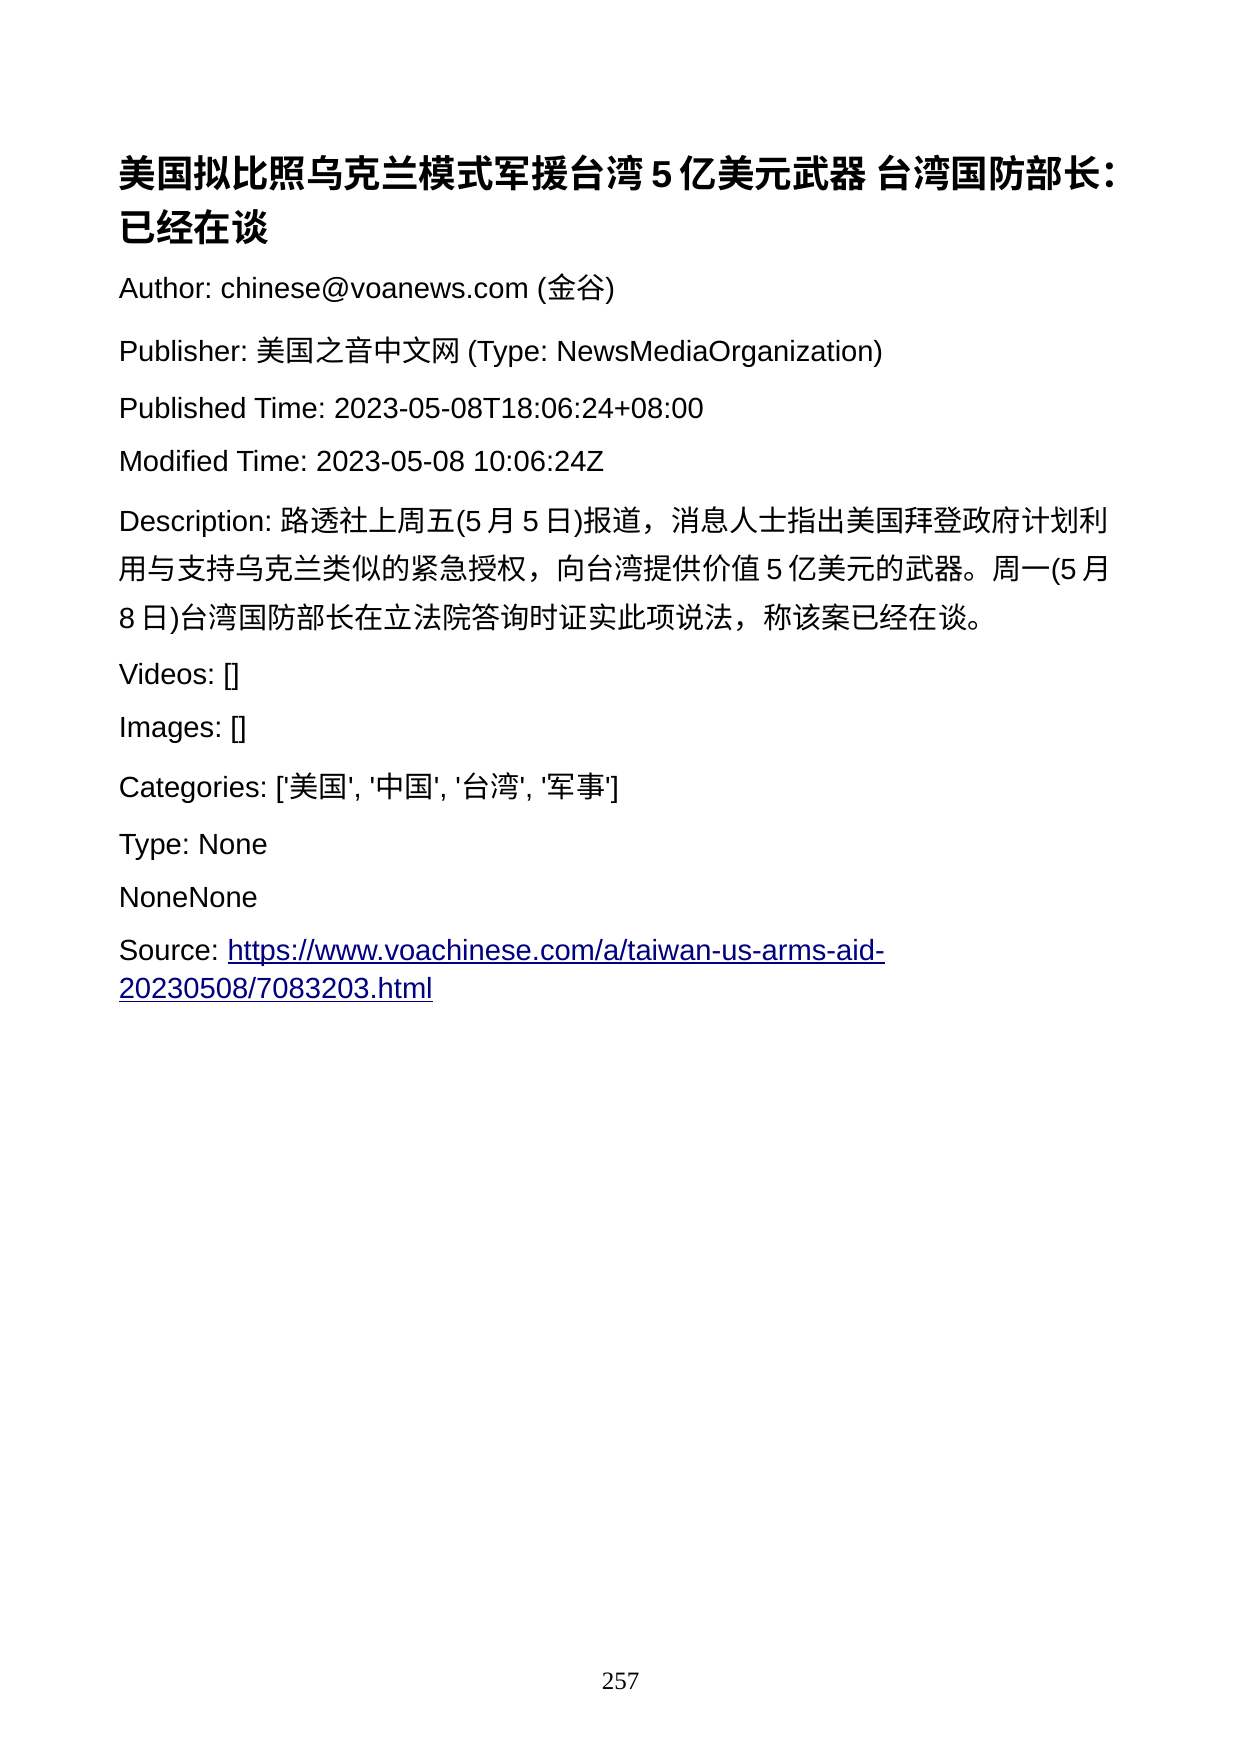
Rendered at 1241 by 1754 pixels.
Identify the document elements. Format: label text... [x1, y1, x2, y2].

text Type: None [118, 827, 1122, 860]
text Images: [] [118, 710, 1122, 744]
text Author: chinese@voanews.com (金谷) [118, 264, 1122, 307]
subtitle 美国拟比照乌克兰模式军援台湾5亿美元武器 台湾国防部长：已经在谈 [118, 143, 1122, 252]
text Modified Time: 2023-05-08 10:06:24Z [118, 444, 1122, 477]
text Categories: ['美国', '中国', '台湾', '军事'] [118, 763, 1122, 806]
text Source: https://www.voachinese.com/a/taiwan-us-arms-aid-20230508/7083203.html [118, 933, 1122, 1005]
text Description: 路透社上周五(5月5日)报道，消息人士指出美国拜登政府计划利用与支持乌克兰类似的紧急授权，向台湾提供价值5亿美元的武器。周一(5月8日)台湾国防部长在立法院答询时证实此项说法，称该案已经在谈。 [118, 497, 1122, 636]
text NoneNone [118, 880, 1122, 913]
text Published Time: 2023-05-08T18:06:24+08:00 [118, 391, 1122, 424]
text Videos: [] [118, 657, 1122, 691]
text Publisher: 美国之音中文网 (Type: NewsMediaOrganization) [118, 328, 1122, 370]
